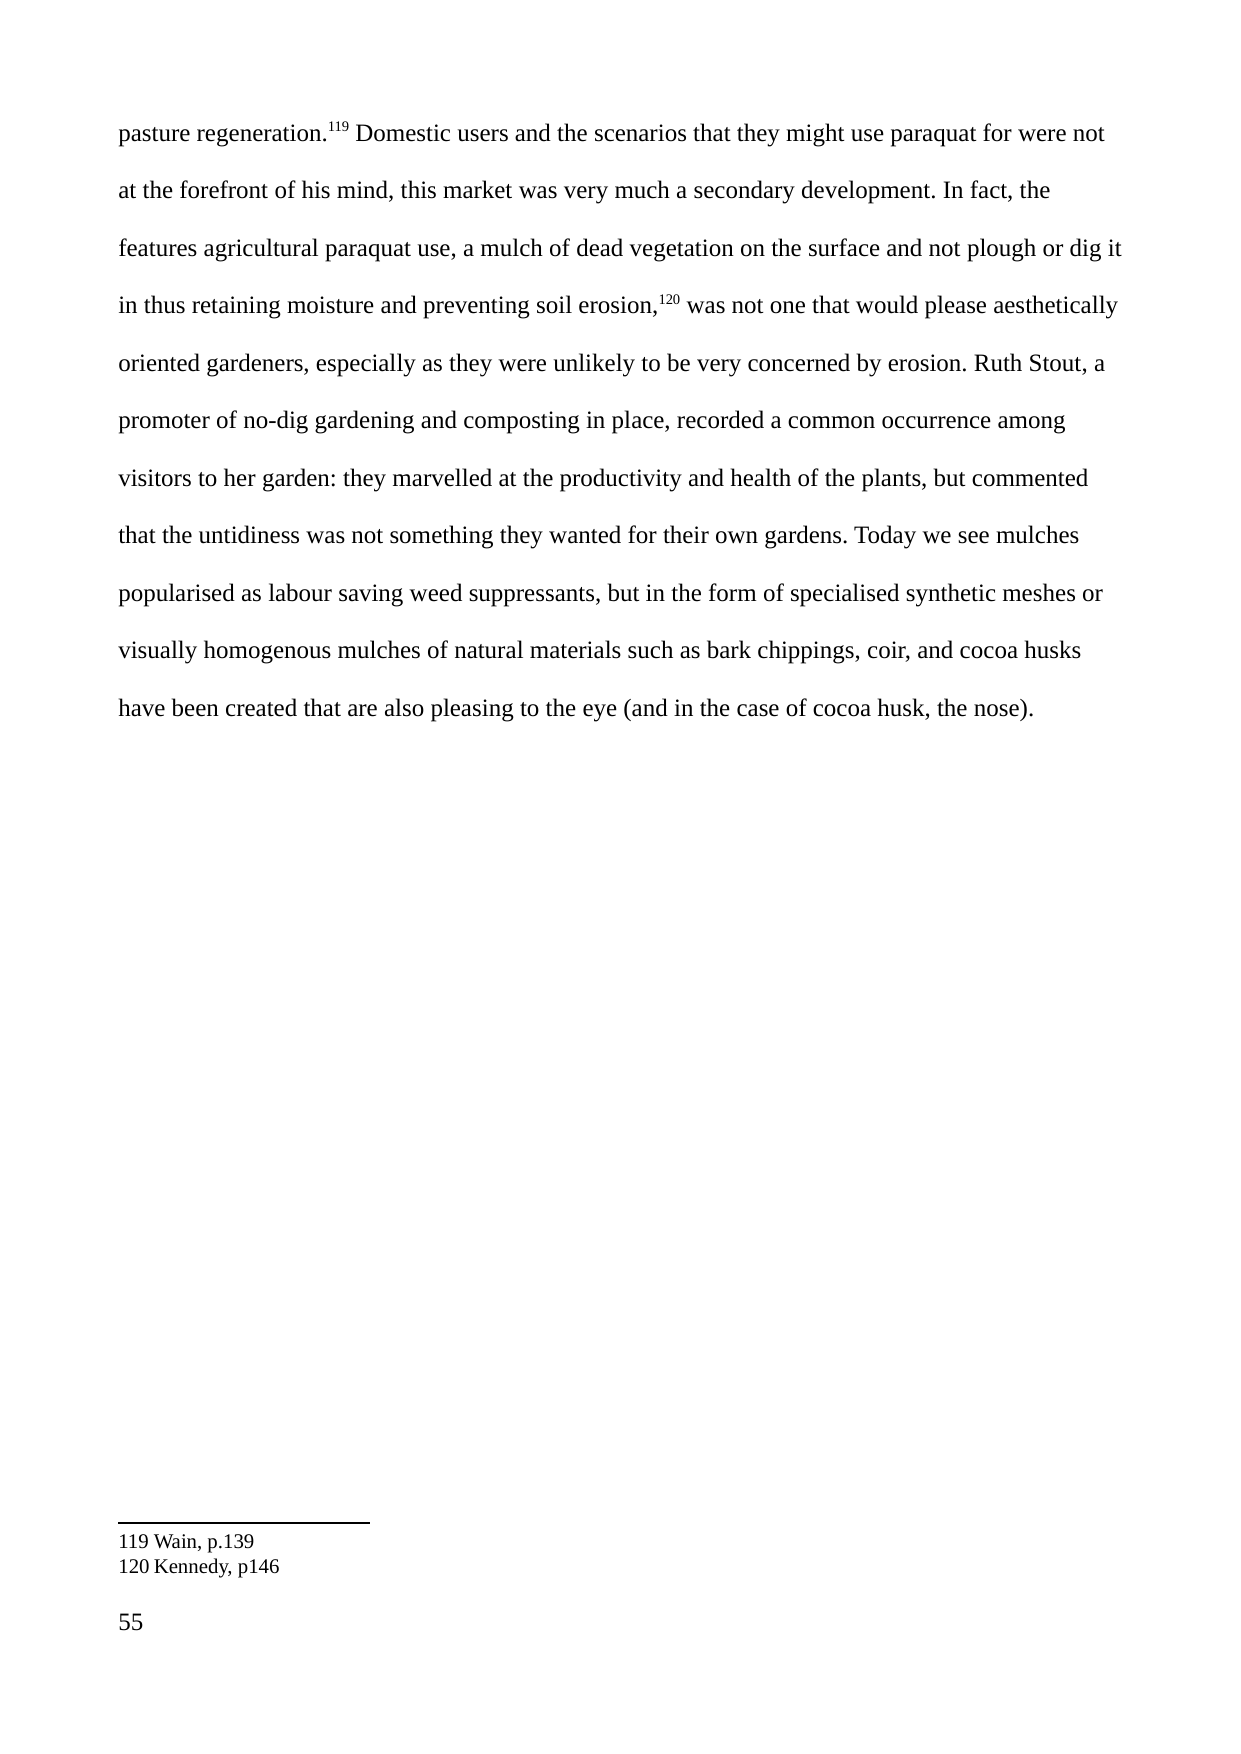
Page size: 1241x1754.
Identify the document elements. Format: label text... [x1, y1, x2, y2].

text pasture regeneration. Domestic users and the scenarios that they might use paraquat for were not at the forefront of his mind, this market was very much a secondary development. In fact, the features agricultural paraquat use, a mulch of dead vegetation on the surface and not plough or dig it in thus retaining moisture and preventing soil erosion, was not one that would please aesthetically oriented gardeners, especially as they were unlikely to be very concerned by erosion. Ruth Stout, a promoter of no-dig gardening and composting in place, recorded a common occurrence among visitors to her garden: they marvelled at the productivity and health of the plants, but commented that the untidiness was not something they wanted for their own gardens. Today we see mulches popularised as labour saving weed suppressants, but in the form of specialised synthetic meshes or visually homogenous mulches of natural materials such as bark chippings, coir, and cocoa husks have been created that are also pleasing to the eye (and in the case of cocoa husk, the nose). [118, 118, 1122, 722]
text Kennedy, p146 [118, 1553, 1122, 1578]
text Wain, p.139 [118, 1529, 1122, 1553]
